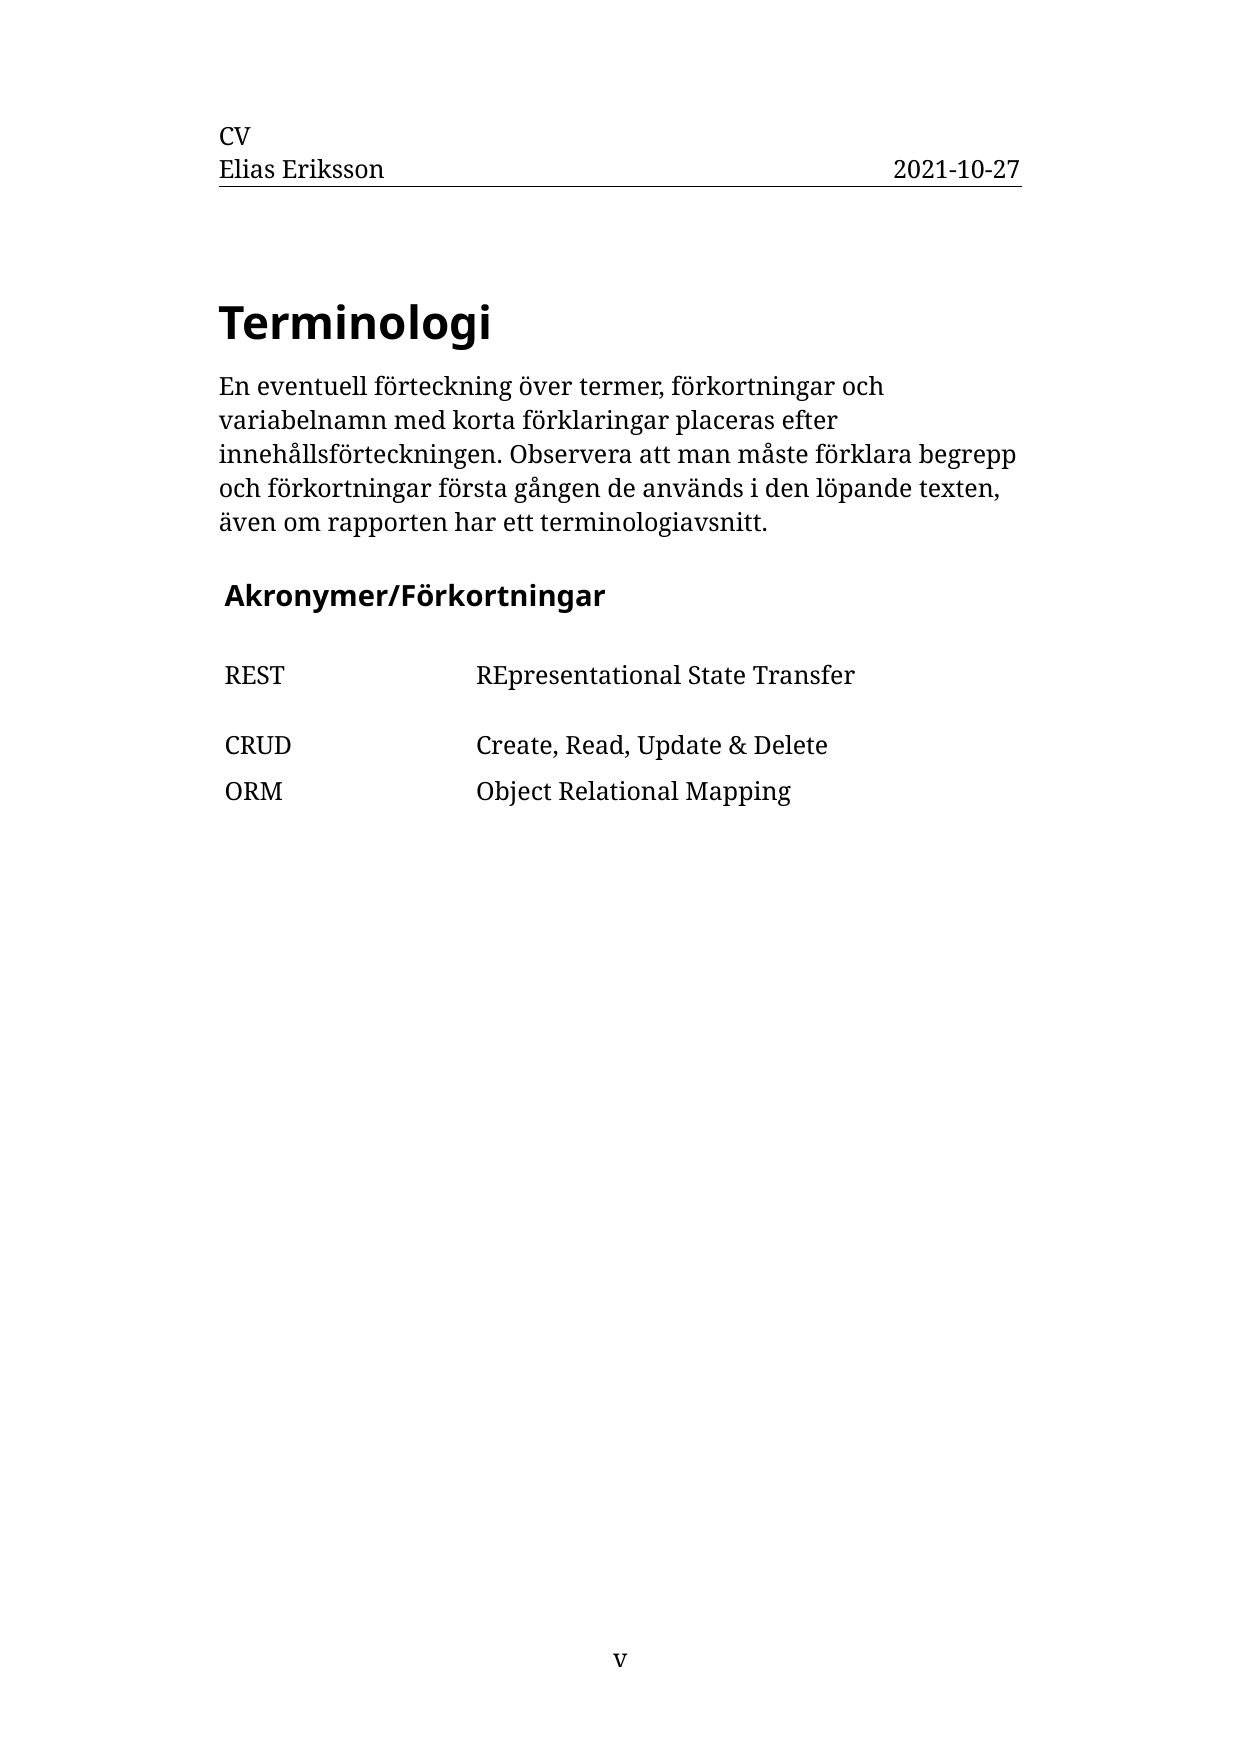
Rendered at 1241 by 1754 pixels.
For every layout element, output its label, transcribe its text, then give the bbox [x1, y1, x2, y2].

subtitle Terminologi [218, 291, 1022, 353]
subtitle En eventuell förteckning över termer, förkortningar och variabelnamn med korta förklaringar placeras efter innehållsförteckningen. Observera att man måste förklara begrepp och förkortningar första gången de används i den löpande texten, även om rapporten har ett terminologiavsnitt. [218, 369, 1022, 539]
table_cell CRUD [219, 722, 470, 767]
table_cell Object Relational Mapping [470, 768, 1022, 813]
table_header Akronymer/Förkortningar [219, 564, 1022, 646]
table_cell REST [219, 646, 470, 722]
table_cell Create, Read, Update & Delete [470, 722, 1022, 767]
table_cell REpresentational State Transfer [470, 646, 1022, 722]
table_cell ORM [219, 768, 470, 813]
